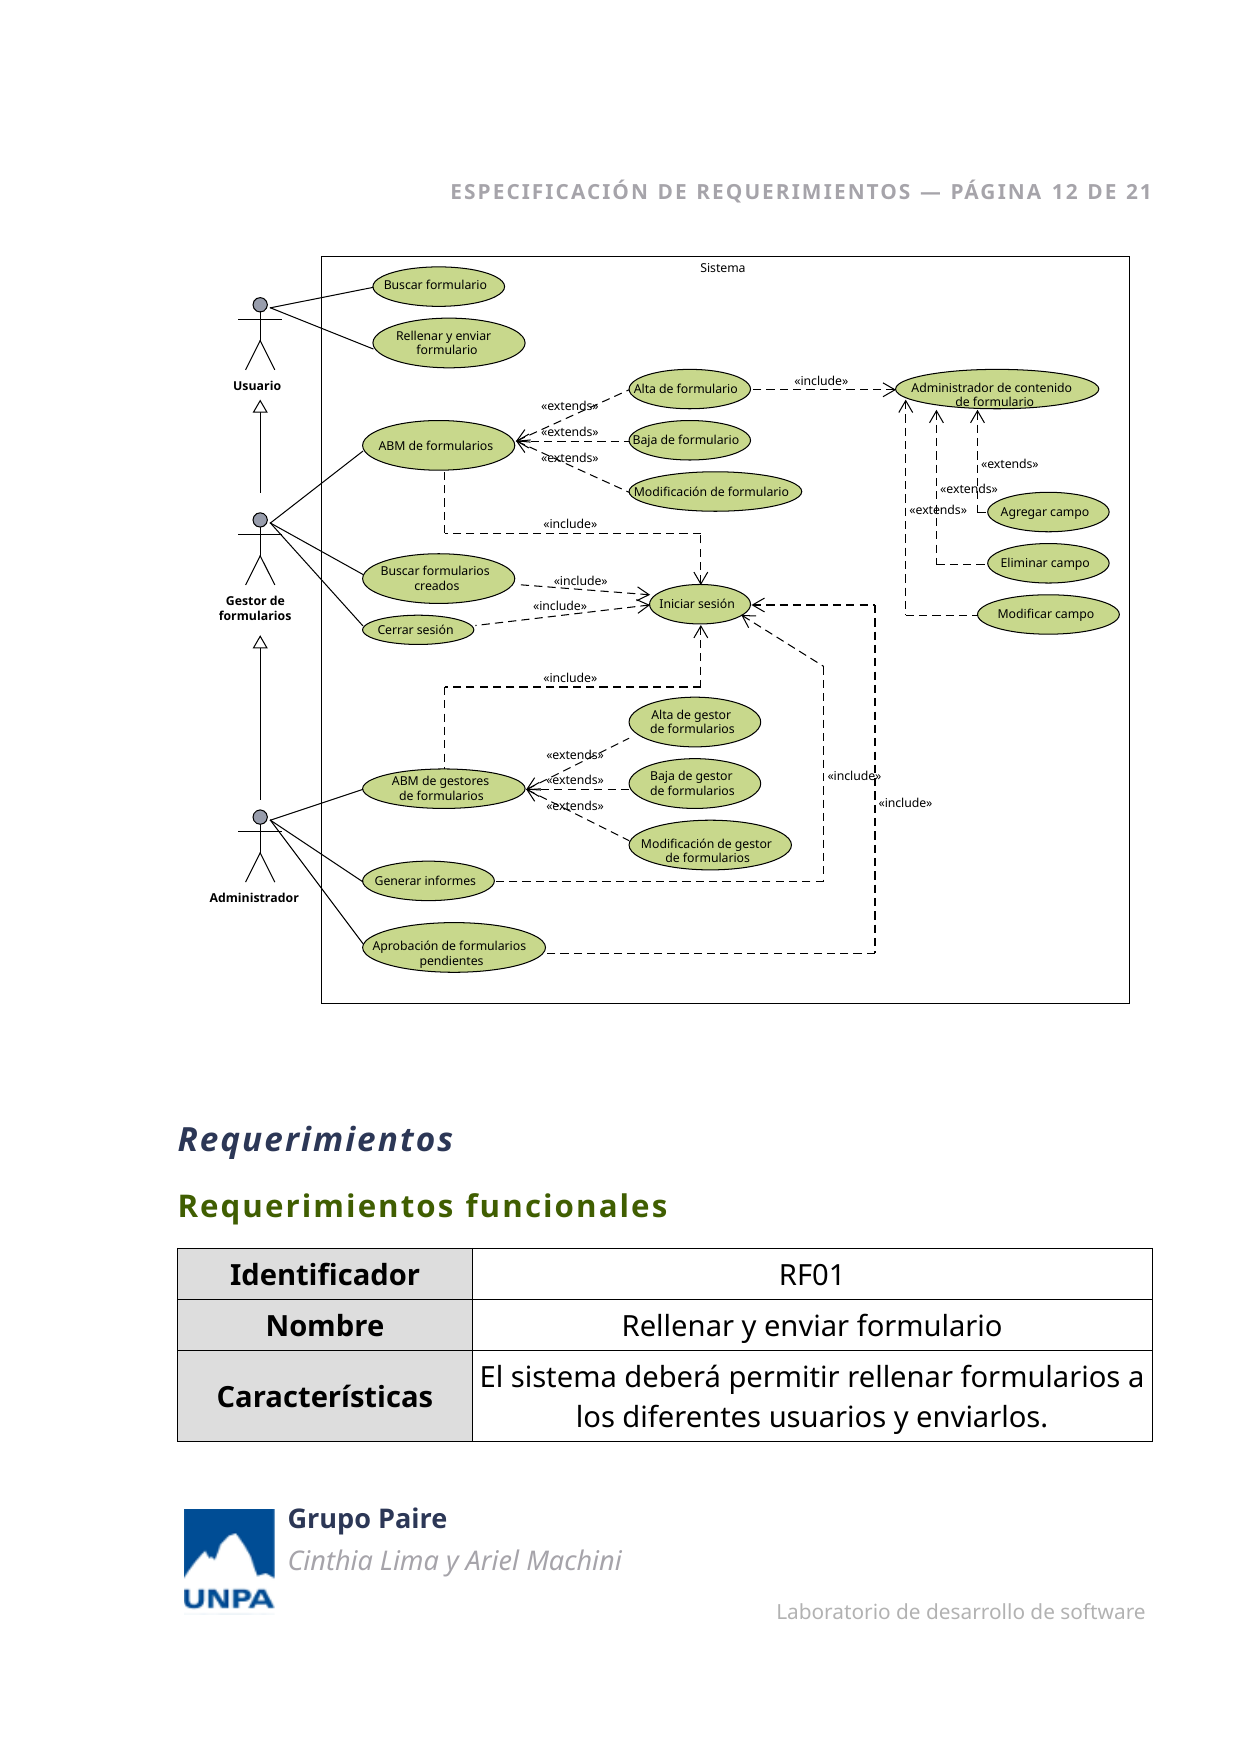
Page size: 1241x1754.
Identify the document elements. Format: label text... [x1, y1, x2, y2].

table_header Identificador [178, 1249, 472, 1299]
table_cell Rellenar y enviar formulario [473, 1300, 1152, 1350]
table_cell Características [178, 1351, 472, 1441]
table_cell El sistema deberá permitir rellenar formularios a los diferentes usuarios y enviarlos. [473, 1351, 1152, 1441]
picture [184, 1509, 275, 1615]
table_header RF01 [473, 1249, 1152, 1299]
text Requerimientos funcionales [177, 1184, 1152, 1227]
table_cell Nombre [178, 1300, 472, 1350]
text Requerimientos [177, 1116, 1152, 1161]
